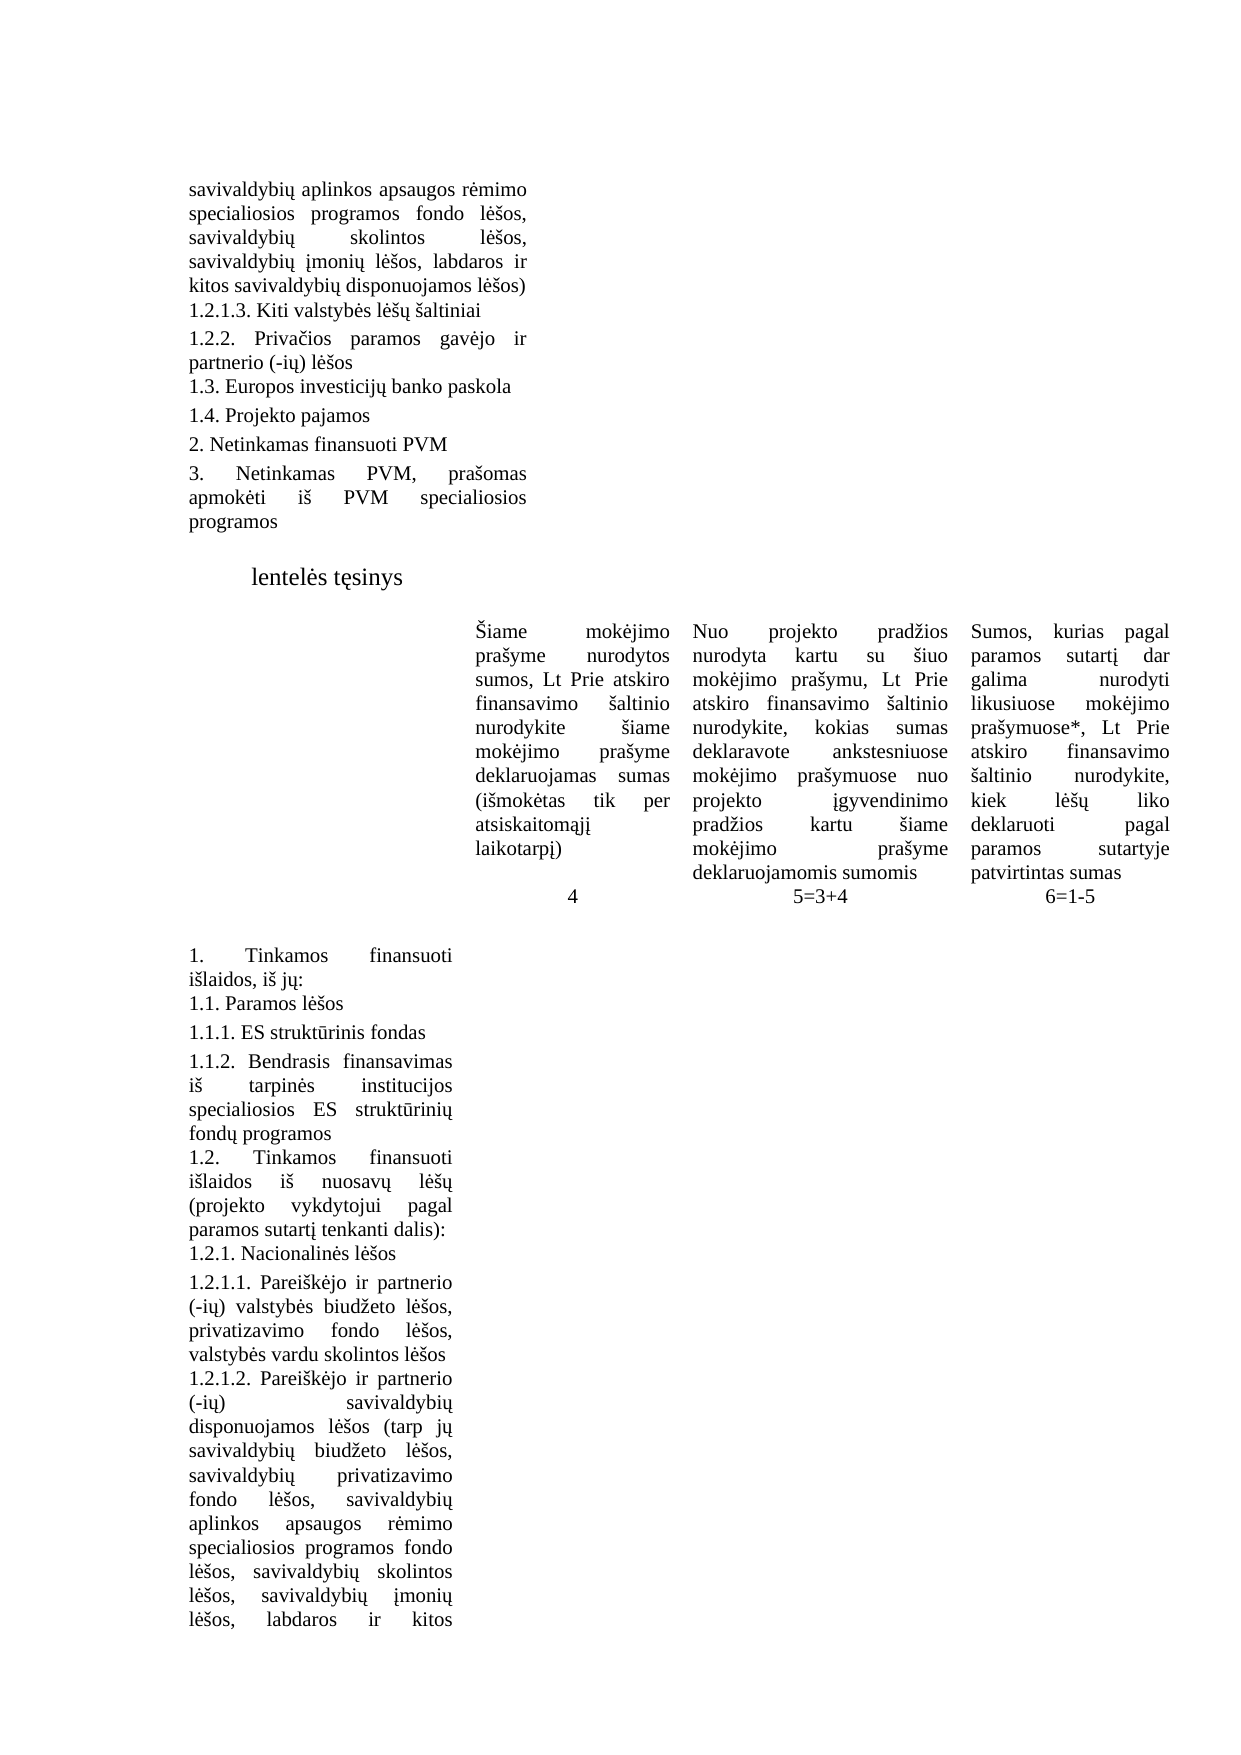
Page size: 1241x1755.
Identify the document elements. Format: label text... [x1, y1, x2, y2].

table_cell [681, 943, 959, 991]
table_cell [935, 326, 1181, 374]
table_cell 1. Tinkamos finansuoti išlaidos, iš jų: [177, 943, 464, 991]
table_cell 2. Netinkamas finansuoti PVM [177, 432, 538, 461]
table_cell [729, 432, 935, 461]
table_cell 1.4. Projekto pajamos [177, 403, 538, 432]
table_cell [729, 403, 935, 432]
table_cell [935, 403, 1181, 432]
table_cell [464, 1241, 681, 1270]
table_cell [959, 991, 1181, 1020]
table_cell [959, 1366, 1181, 1631]
table_cell [935, 177, 1181, 297]
table_cell 1.2.1.2. Pareiškėjo ir partnerio (-ių) savivaldybių disponuojamos lėšos (tarp jų savivaldybių biudžeto lėšos, savivaldybių privatizavimo fondo lėšos, savivaldybių aplinkos apsaugos rėmimo specialiosios programos fondo lėšos, savivaldybių skolintos lėšos, savivaldybių įmonių lėšos, labdaros ir kitos [177, 1366, 464, 1631]
table_cell 1.2.1.3. Kiti valstybės lėšų šaltiniai [177, 298, 538, 326]
table_cell [681, 1020, 959, 1049]
table_cell [959, 1020, 1181, 1049]
table_cell 1.1. Paramos lėšos [177, 991, 464, 1020]
table_cell [729, 461, 935, 533]
table_cell [464, 1270, 681, 1366]
table_cell 3. Netinkamas PVM, prašomas apmokėti iš PVM specialiosios programos [177, 461, 538, 533]
table_cell [681, 991, 959, 1020]
table_cell 1.2.2. Privačios paramos gavėjo ir partnerio (-ių) lėšos [177, 326, 538, 374]
table_cell [729, 177, 935, 297]
table_cell [681, 1366, 959, 1631]
table_cell 1.1.1. ES struktūrinis fondas [177, 1020, 464, 1049]
table_cell [935, 461, 1181, 533]
table_header [177, 619, 464, 884]
table_cell 1.2.1.1. Pareiškėjo ir partnerio (-ių) valstybės biudžeto lėšos, privatizavimo fondo lėšos, valstybės vardu skolintos lėšos [177, 1270, 464, 1366]
table_cell [729, 374, 935, 403]
table_cell 1.2.1. Nacionalinės lėšos [177, 1241, 464, 1270]
table_cell [959, 943, 1181, 991]
table_cell [464, 1049, 681, 1145]
table_cell [464, 991, 681, 1020]
table_cell [681, 1241, 959, 1270]
table_header Nuo projekto pradžios nurodyta kartu su šiuo mokėjimo prašymu, Lt Prie atskiro finansavimo šaltinio nurodykite, kokias sumas deklaravote ankstesniuose mokėjimo prašymuose nuo projekto įgyvendinimo pradžios kartu šiame mokėjimo prašyme deklaruojamomis sumomis [681, 619, 959, 884]
table_header Šiame mokėjimo prašyme nurodytos sumos, Lt Prie atskiro finansavimo šaltinio nurodykite šiame mokėjimo prašyme deklaruojamas sumas (išmokėtas tik per atsiskaitomąjį laikotarpį) [464, 619, 681, 884]
table_cell [177, 884, 464, 943]
table_cell [538, 403, 729, 432]
table_cell [681, 1270, 959, 1366]
table_cell [729, 326, 935, 374]
table_cell [464, 1020, 681, 1049]
table_cell [464, 1366, 681, 1631]
text lentelės tęsinys [177, 562, 1181, 590]
table_cell 5=3+4 [681, 884, 959, 943]
table_cell 1.1.2. Bendrasis finansavimas iš tarpinės institucijos specialiosios ES struktūrinių fondų programos [177, 1049, 464, 1145]
table_cell [959, 1049, 1181, 1145]
table_cell [538, 326, 729, 374]
table_cell [681, 1145, 959, 1241]
table_cell 6=1-5 [959, 884, 1181, 943]
table_cell [464, 943, 681, 991]
table_cell 4 [464, 884, 681, 943]
table_cell [959, 1241, 1181, 1270]
table_cell 1.3. Europos investicijų banko paskola [177, 374, 538, 403]
table_cell [538, 461, 729, 533]
table_cell [538, 432, 729, 461]
table_cell [538, 177, 729, 297]
table_cell [935, 432, 1181, 461]
table_cell [538, 374, 729, 403]
table_cell [935, 374, 1181, 403]
table_cell [681, 1049, 959, 1145]
table_cell [935, 298, 1181, 326]
table_header Sumos, kurias pagal paramos sutartį dar galima nurodyti likusiuose mokėjimo prašymuose*, Lt Prie atskiro finansavimo šaltinio nurodykite, kiek lėšų liko deklaruoti pagal paramos sutartyje patvirtintas sumas [959, 619, 1181, 884]
table_cell 1.2. Tinkamos finansuoti išlaidos iš nuosavų lėšų (projekto vykdytojui pagal paramos sutartį tenkanti dalis): [177, 1145, 464, 1241]
table_cell savivaldybių aplinkos apsaugos rėmimo specialiosios programos fondo lėšos, savivaldybių skolintos lėšos, savivaldybių įmonių lėšos, labdaros ir kitos savivaldybių disponuojamos lėšos) [177, 177, 538, 297]
table_cell [959, 1270, 1181, 1366]
table_cell [959, 1145, 1181, 1241]
table_cell [729, 298, 935, 326]
table_cell [538, 298, 729, 326]
table_cell [464, 1145, 681, 1241]
